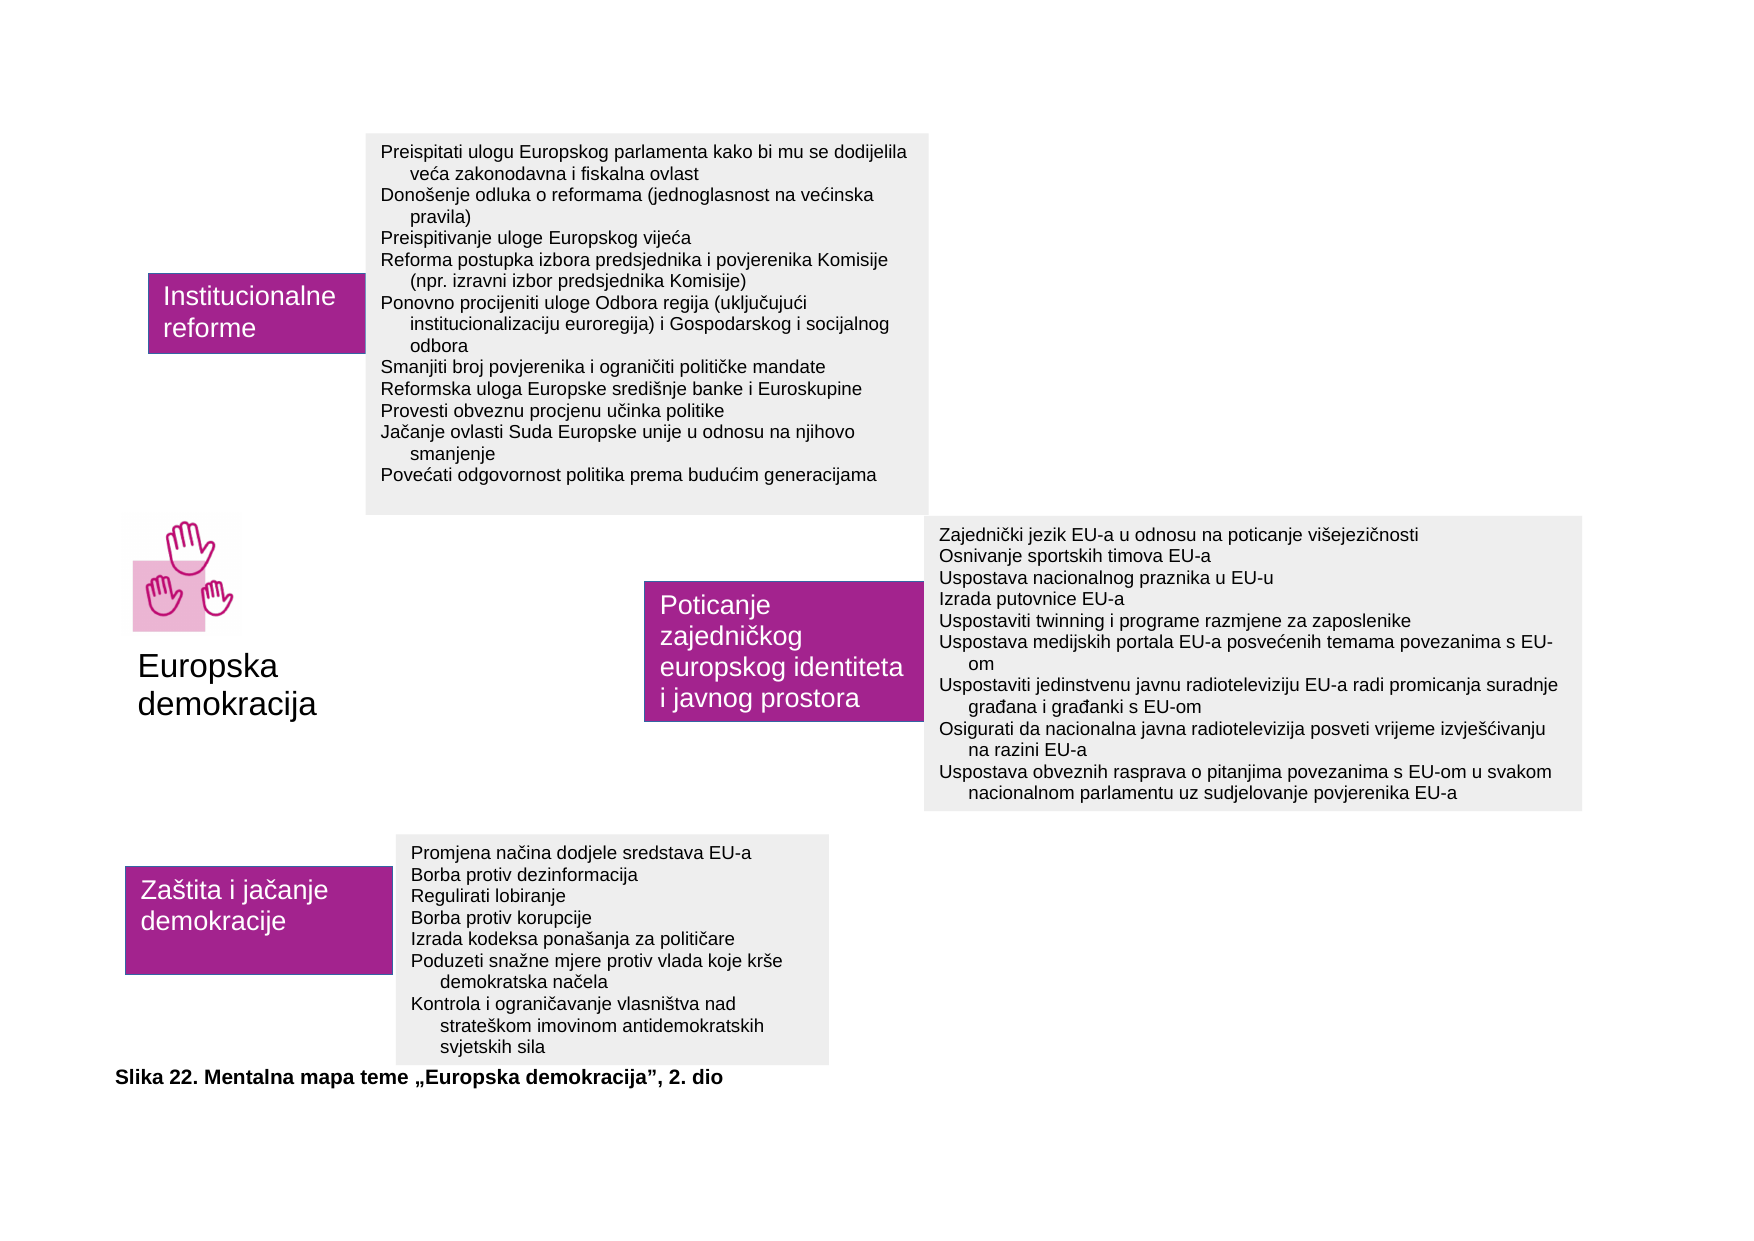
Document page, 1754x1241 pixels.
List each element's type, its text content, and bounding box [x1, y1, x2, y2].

text Slika 22. Mentalna mapa teme „Europska demokracija”, 2. dio [115, 146, 1589, 1089]
picture [121, 512, 242, 636]
